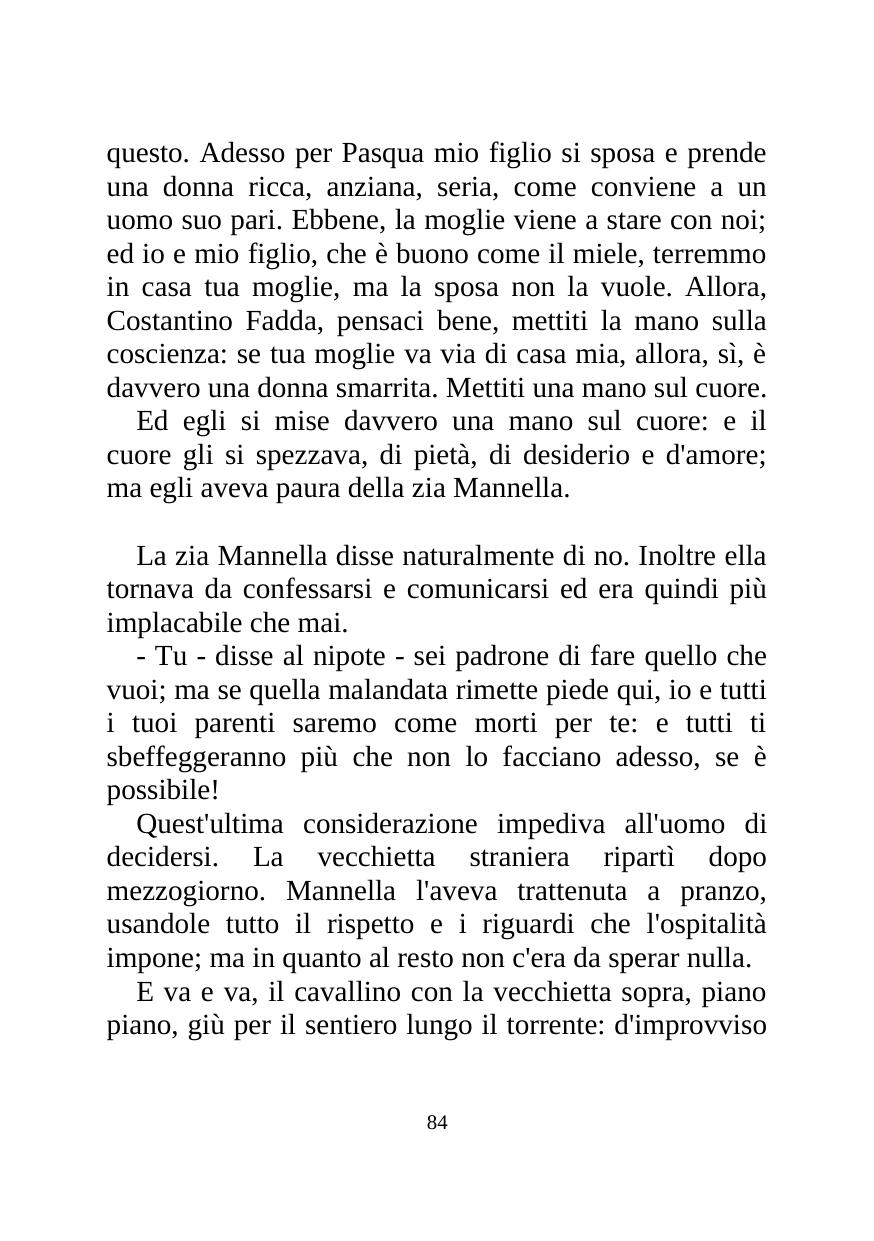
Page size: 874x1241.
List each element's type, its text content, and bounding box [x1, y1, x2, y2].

text E va e va, il cavallino con la vecchietta sopra, piano piano, giù per il sentiero lungo il torrente: d'improvviso [106, 974, 768, 1041]
text questo. Adesso per Pasqua mio figlio si sposa e prende una donna ricca, anziana, seria, come conviene a un uomo suo pari. Ebbene, la moglie viene a stare con noi; ed io e mio figlio, che è buono come il miele, terremmo in casa tua moglie, ma la sposa non la vuole. Allora, Costantino Fadda, pensaci bene, mettiti la mano sulla coscienza: se tua moglie va via di casa mia, allora, sì, è davvero una donna smarrita. Mettiti una mano sul cuore. [106, 135, 768, 403]
text Ed egli si mise davvero una mano sul cuore: e il cuore gli si spezzava, di pietà, di desiderio e d'amore; ma egli aveva paura della zia Mannella. [106, 403, 768, 504]
text - Tu - disse al nipote - sei padrone di fare quello che vuoi; ma se quella malandata rimette piede qui, io e tutti i tuoi parenti saremo come morti per te: e tutti ti sbeffeggeranno più che non lo facciano adesso, se è possibile! [106, 638, 768, 806]
text La zia Mannella disse naturalmente di no. Inoltre ella tornava da confessarsi e comunicarsi ed era quindi più implacabile che mai. [106, 538, 768, 638]
text Quest'ultima considerazione impediva all'uomo di decidersi. La vecchietta straniera ripartì dopo mezzogiorno. Mannella l'aveva trattenuta a pranzo, usandole tutto il rispetto e i riguardi che l'ospitalità impone; ma in quanto al resto non c'era da sperar nulla. [106, 806, 768, 974]
